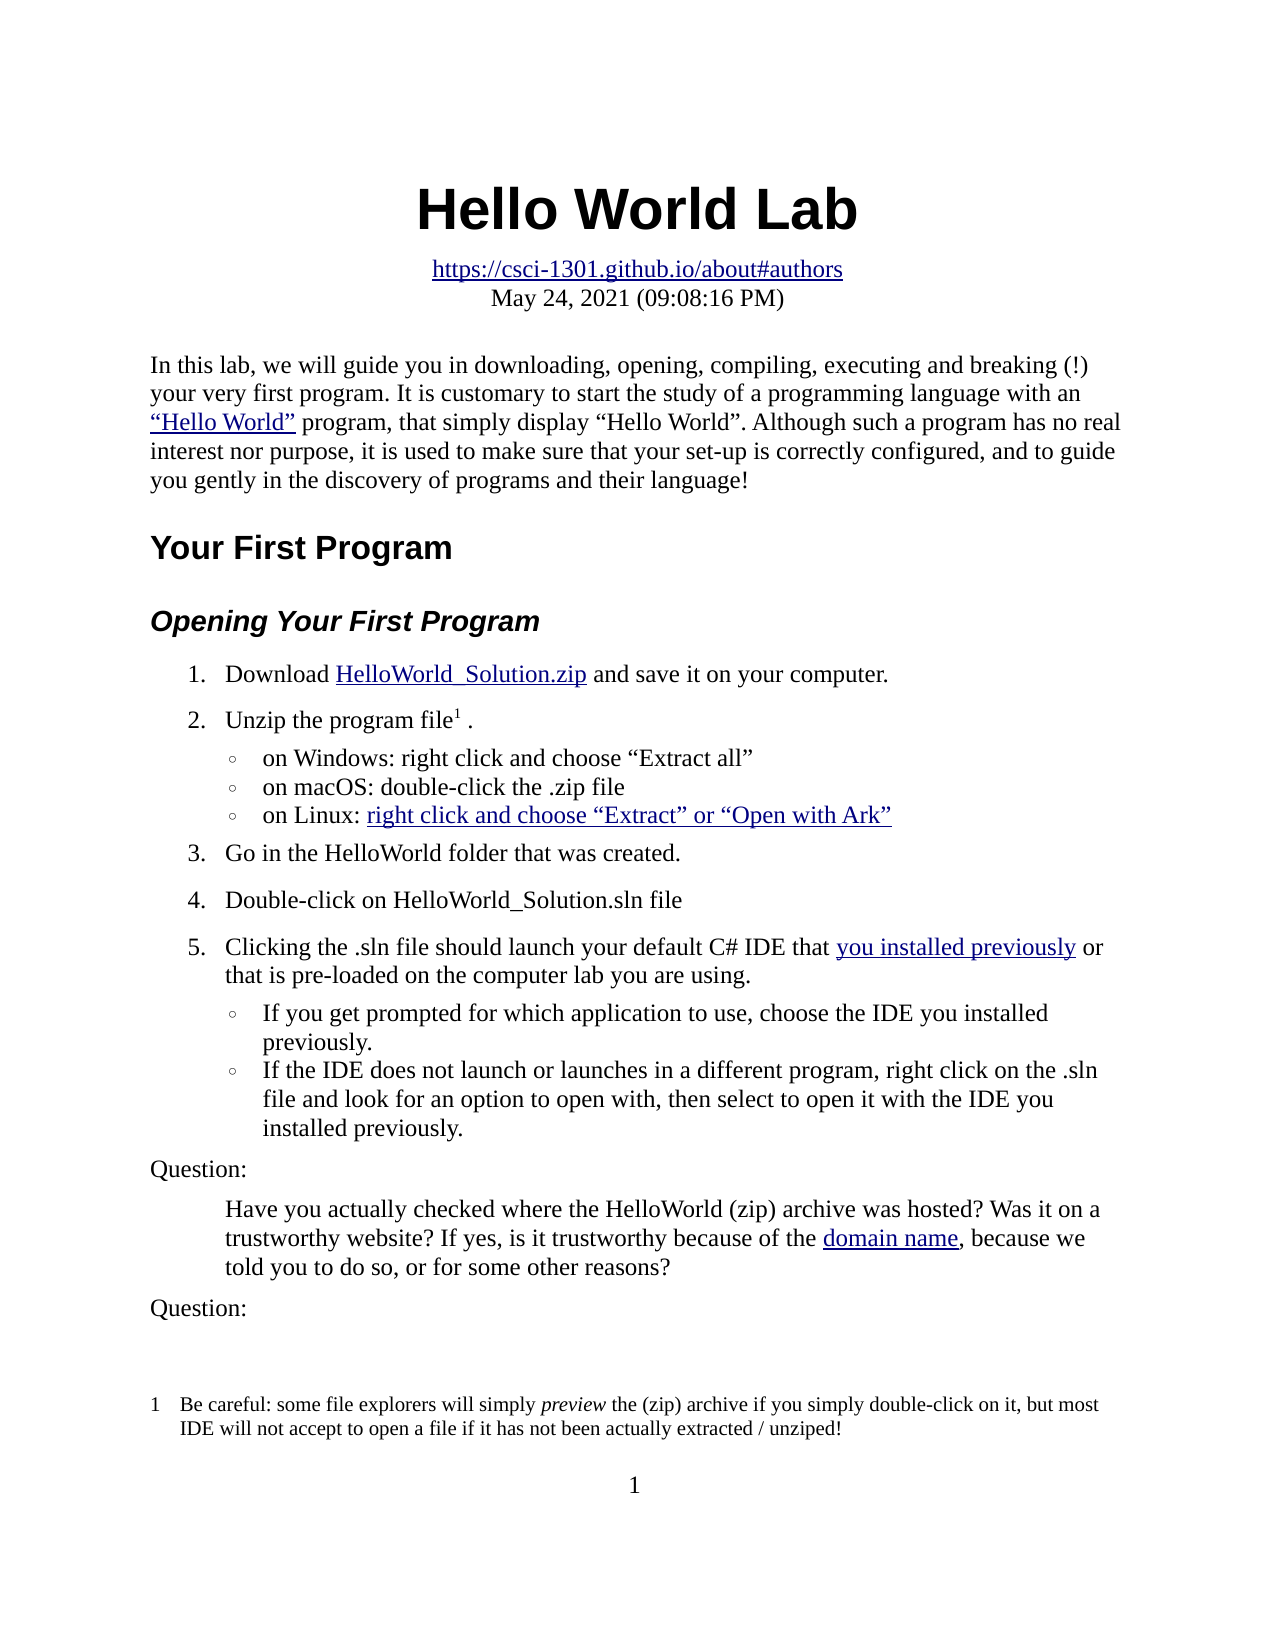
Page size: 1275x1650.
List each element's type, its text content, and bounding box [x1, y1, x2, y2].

text Question: [150, 1293, 1125, 1321]
list If the IDE does not launch or launches in a different program, right click on the .sln file and look for an option to open with, then select to open it with the IDE you installed previously. [225, 1056, 1125, 1142]
list Be careful: some file explorers will simply preview the (zip) archive if you simply double-click on it, but most IDE will not accept to open a file if it has not been actually extracted / unziped! [150, 1392, 1125, 1440]
text In this lab, we will guide you in downloading, opening, compiling, executing and breaking (!) your very first program. It is customary to start the study of a programming language with an “Hello World” program, that simply display “Hello World”. Although such a program has no real interest nor purpose, it is used to make sure that your set-up is correctly configured, and to guide you gently in the discovery of programs and their language! [150, 350, 1125, 493]
text May 24, 2021 (09:08:16 PM) [150, 283, 1125, 312]
subtitle Your First Program [150, 527, 1125, 566]
list on Linux: right click and choose “Extract” or “Open with Ark” [225, 801, 1125, 829]
text https://csci-1301.github.io/about#authors [150, 254, 1125, 283]
text Have you actually checked where the HelloWorld (zip) archive was hosted? Was it on a trustworthy website? If yes, is it trustworthy because of the domain name, because we told you to do so, or for some other reasons? [225, 1194, 1125, 1281]
subtitle Opening Your First Program [150, 604, 1125, 637]
list If you get prompted for which application to use, choose the IDE you installed previously. [225, 998, 1125, 1056]
list Download HelloWorld_Solution.zip and save it on your computer. [187, 659, 1125, 687]
text Question: [150, 1154, 1125, 1182]
list Go in the HelloWorld folder that was created. [187, 838, 1125, 867]
list on Windows: right click and choose “Extract all” [225, 743, 1125, 772]
list Double-click on HelloWorld_Solution.sln file [187, 885, 1125, 914]
list Clicking the .sln file should launch your default C# IDE that you installed previously or that is pre-loaded on the computer lab you are using. [187, 932, 1125, 989]
list Unzip the program file . [187, 705, 1125, 734]
list on macOS: double-click the .zip file [225, 772, 1125, 801]
title Hello World Lab [150, 175, 1125, 242]
